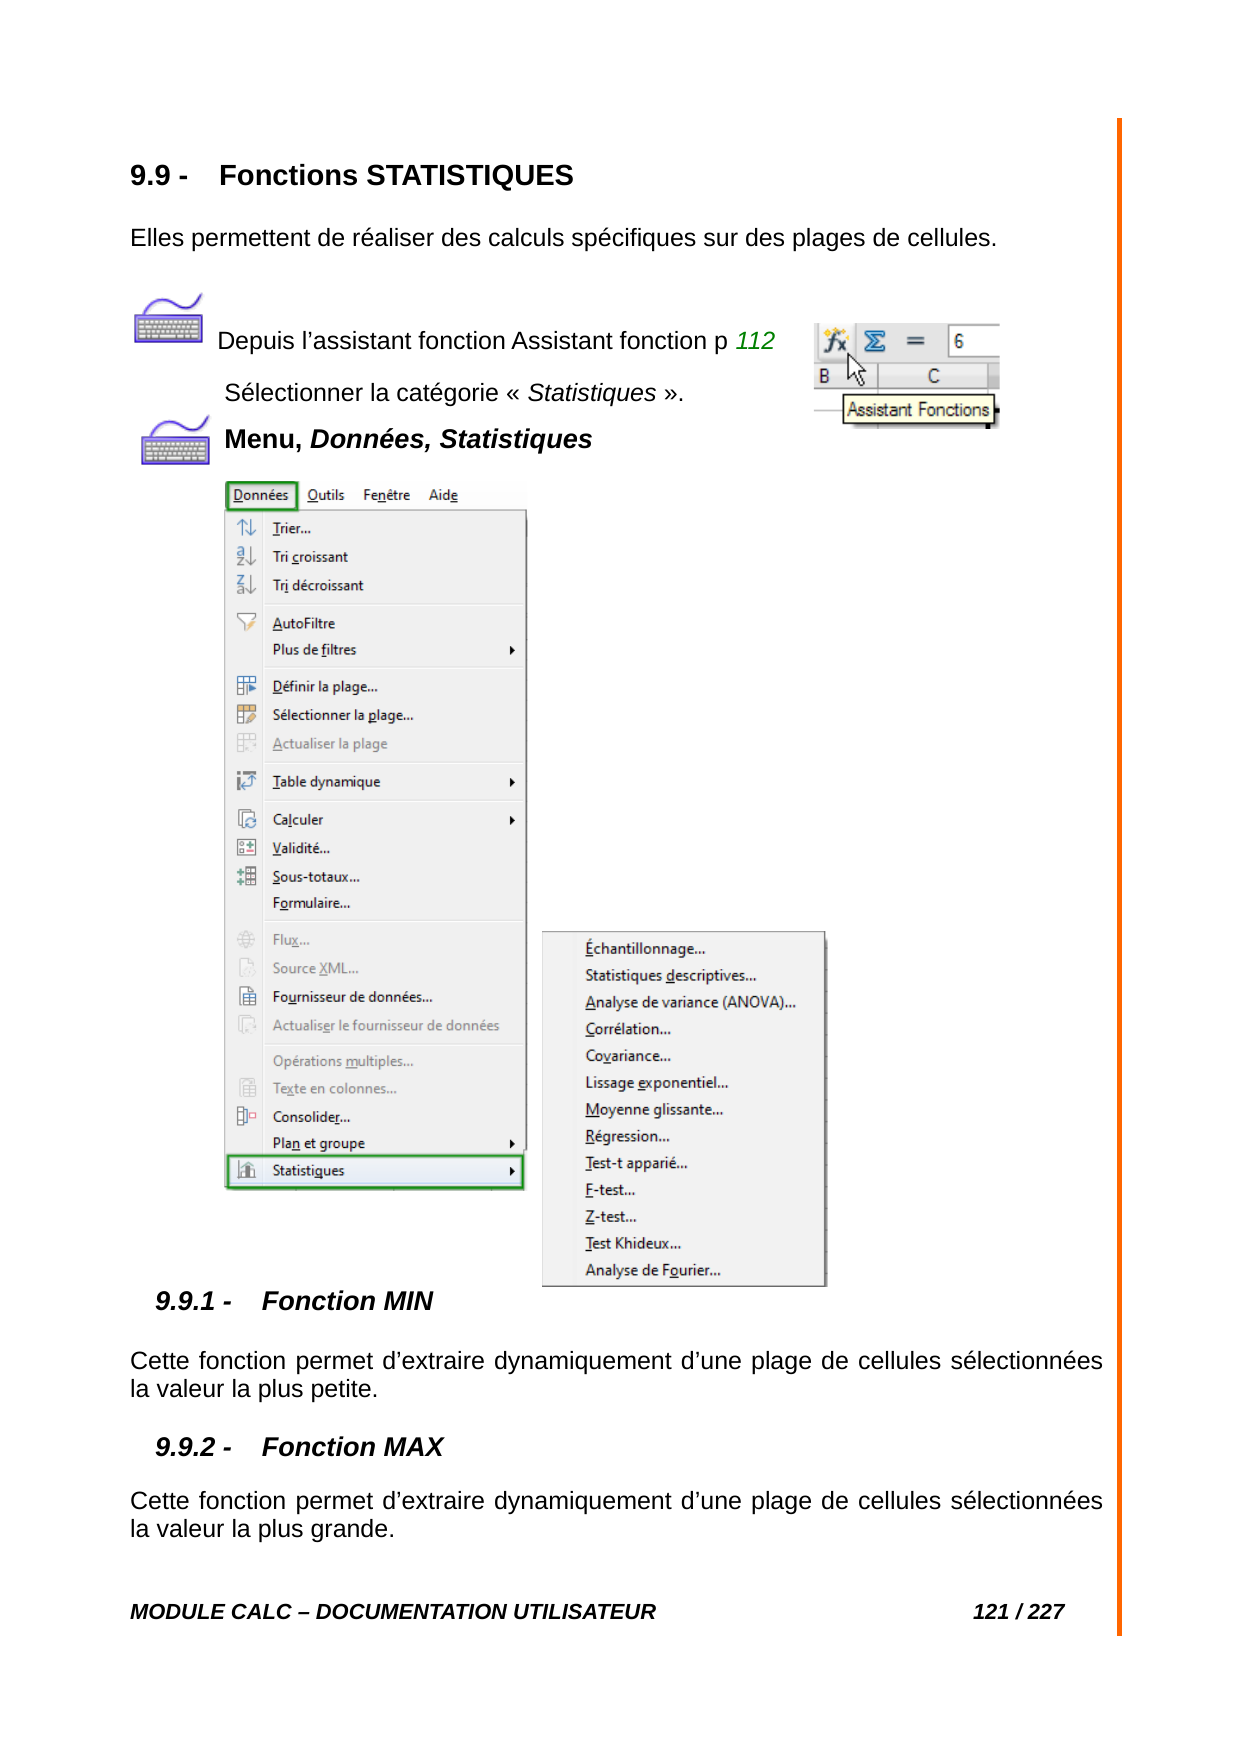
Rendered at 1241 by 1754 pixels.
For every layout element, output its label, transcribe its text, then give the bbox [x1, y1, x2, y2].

text Menu, Données, Statistiques [213, 424, 1105, 454]
picture [224, 481, 528, 1191]
text Elles permettent de réaliser des calculs spécifiques sur des plages de cellules. [130, 224, 1105, 252]
text Sélectionner la catégorie « Statistiques ». [130, 378, 813, 406]
text Cette fonction permet d’extraire dynamiquement d’une plage de cellules sélectionnées la valeur la plus petite. [130, 1347, 1105, 1402]
text [1000, 378, 1105, 406]
picture [542, 931, 828, 1287]
subtitle Fonctions STATISTIQUES [130, 159, 1105, 192]
text Depuis l’assistant fonction Assistant fonction p 112 [206, 327, 813, 355]
text Cette fonction permet d’extraire dynamiquement d’une plage de cellules sélectionnées la valeur la plus grande. [130, 1486, 1105, 1542]
picture [130, 282, 206, 357]
subtitle Fonction MAX [155, 1432, 1105, 1462]
subtitle Fonction MIN [155, 1287, 1105, 1317]
picture [137, 404, 213, 479]
text [1000, 327, 1105, 355]
picture [813, 323, 1000, 429]
